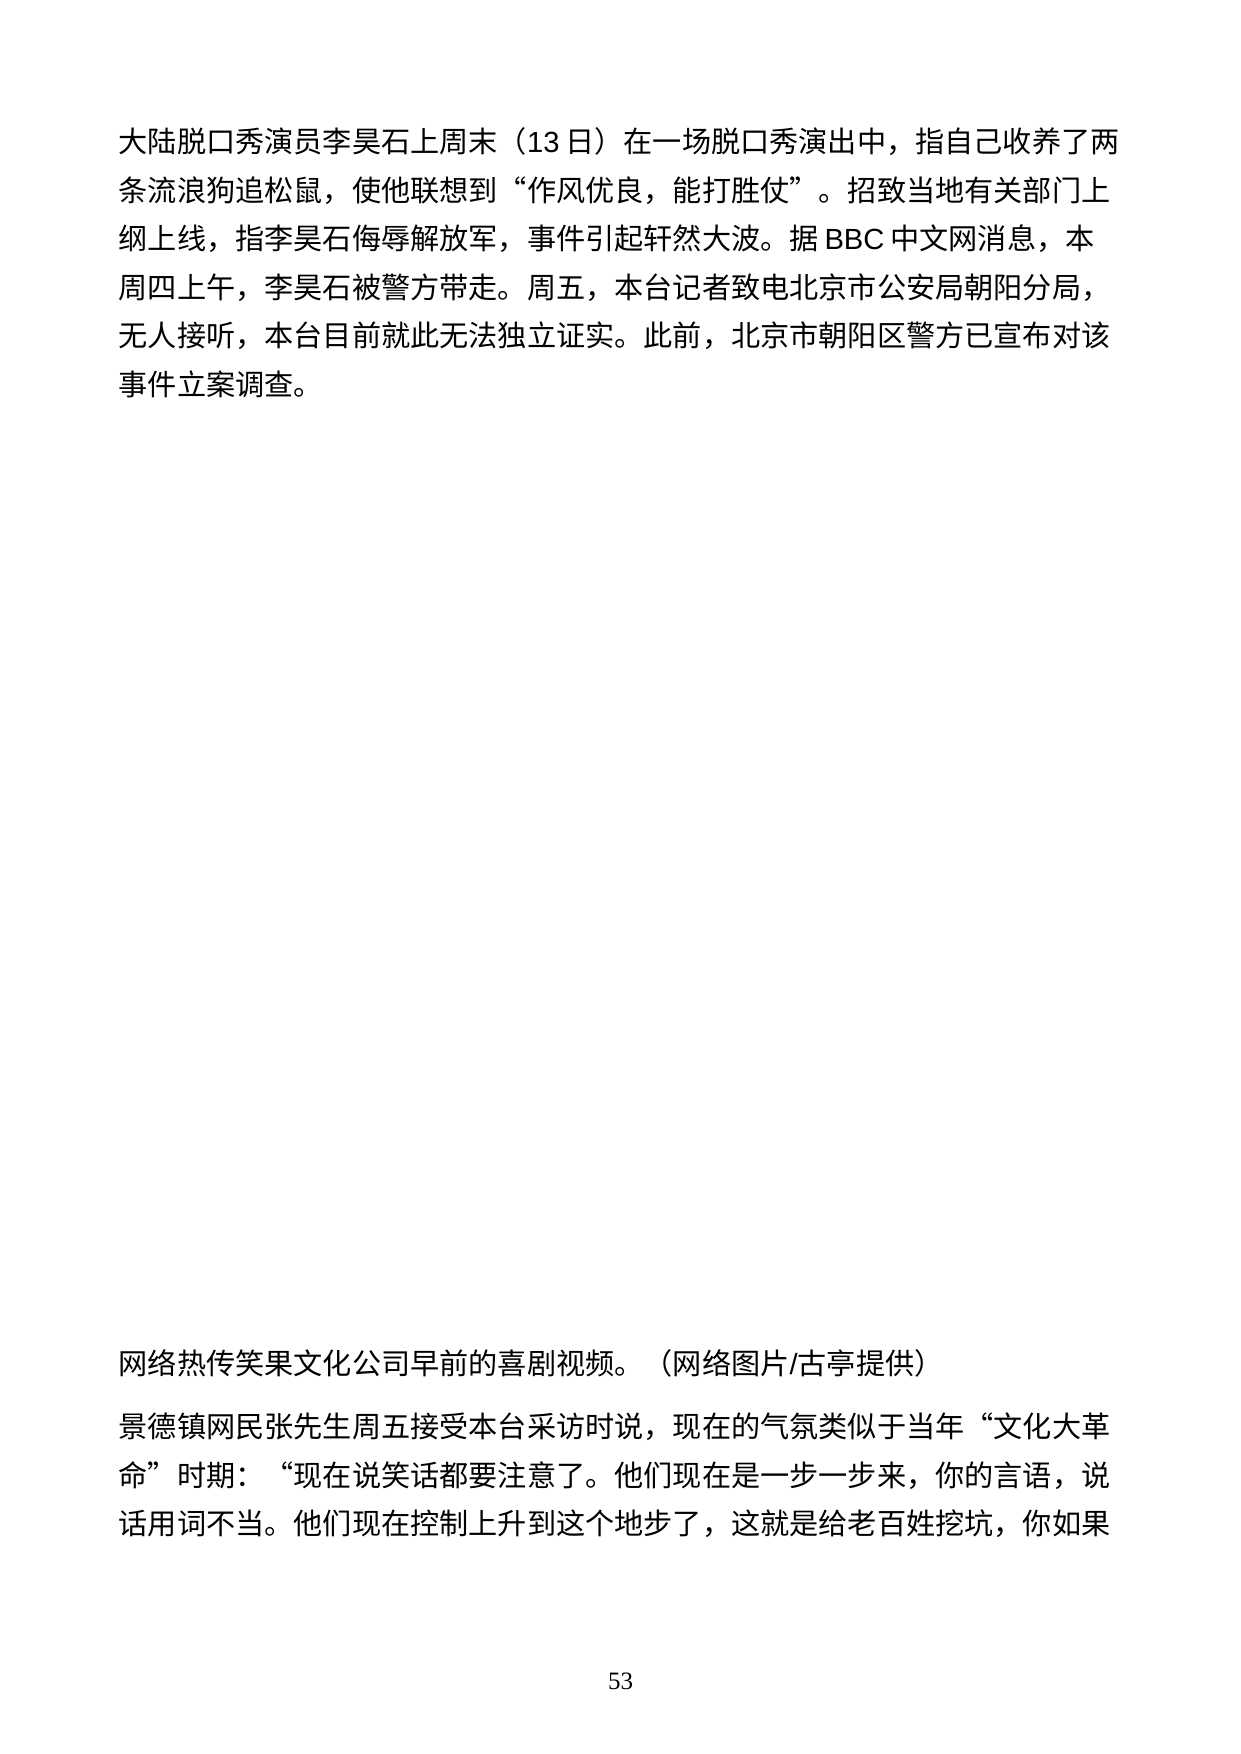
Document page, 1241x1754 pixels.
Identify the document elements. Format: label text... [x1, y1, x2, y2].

text 大陆脱口秀演员李昊石上周末（13日）在一场脱口秀演出中，指自己收养了两条流浪狗追松鼠，使他联想到“作风优良，能打胜仗”。招致当地有关部门上纲上线，指李昊石侮辱解放军，事件引起轩然大波。据BBC中文网消息，本周四上午，李昊石被警方带走。周五，本台记者致电北京市公安局朝阳分局，无人接听，本台目前就此无法独立证实。此前，北京市朝阳区警方已宣布对该事件立案调查。 [118, 118, 1122, 403]
text 网络热传笑果文化公司早前的喜剧视频。（网络图片/古亭提供） [118, 424, 1122, 1383]
text 景德镇网民张先生周五接受本台采访时说，现在的气氛类似于当年“文化大革命”时期：“现在说笑话都要注意了。他们现在是一步一步来，你的言语，说话用词不当。他们现在控制上升到这个地步了，这就是给老百姓挖坑，你如果 [118, 1404, 1122, 1543]
